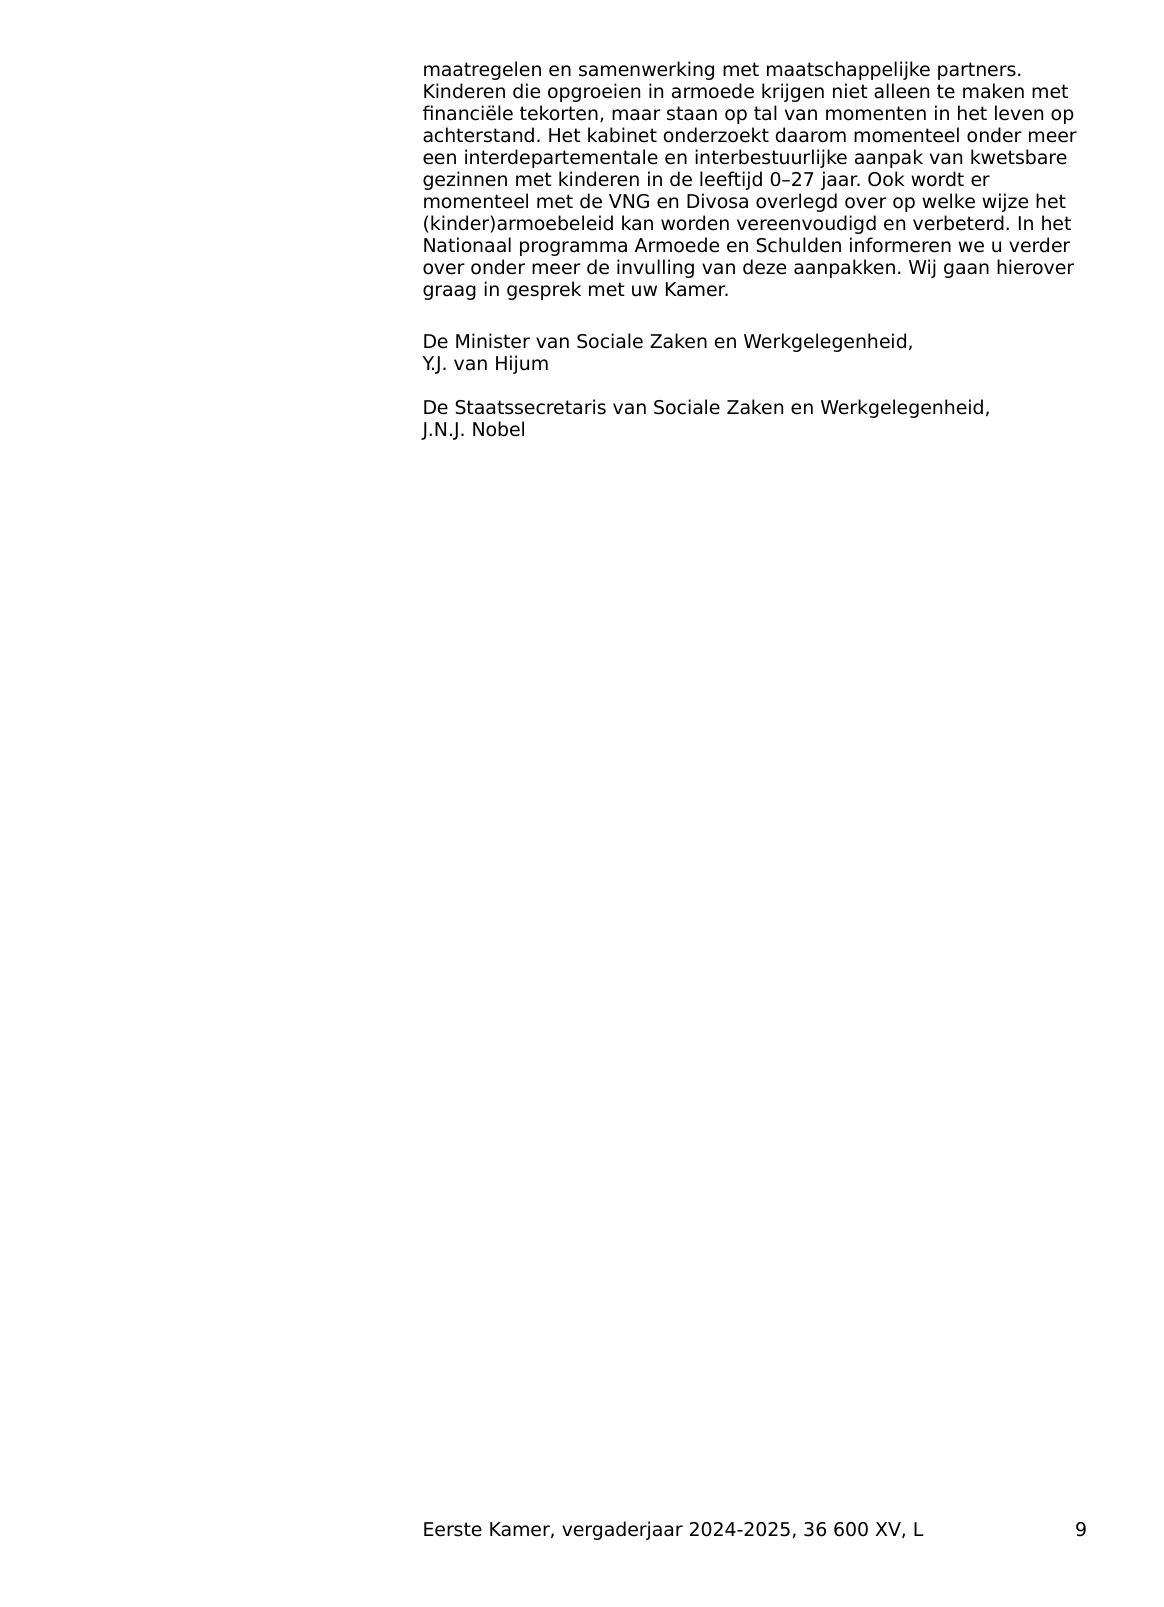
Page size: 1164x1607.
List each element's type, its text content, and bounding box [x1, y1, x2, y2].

text maatregelen en samenwerking met maatschappelijke partners. Kinderen die opgroeien in armoede krijgen niet alleen te maken met financiële tekorten, maar staan op tal van momenten in het leven op achterstand. Het kabinet onderzoekt daarom momenteel onder meer een interdepartementale en interbestuurlijke aanpak van kwetsbare gezinnen met kinderen in de leeftijd 0–27 jaar. Ook wordt er momenteel met de VNG en Divosa overlegd over op welke wijze het (kinder)armoebeleid kan worden vereenvoudigd en verbeterd. In het Nationaal programma Armoede en Schulden informeren we u verder over onder meer de invulling van deze aanpakken. Wij gaan hierover graag in gesprek met uw Kamer. [422, 59, 1087, 301]
text De Staatssecretaris van Sociale Zaken en Werkgelegenheid, J.N.J. Nobel [422, 397, 1087, 441]
text De Minister van Sociale Zaken en Werkgelegenheid, Y.J. van Hijum [422, 331, 1087, 375]
